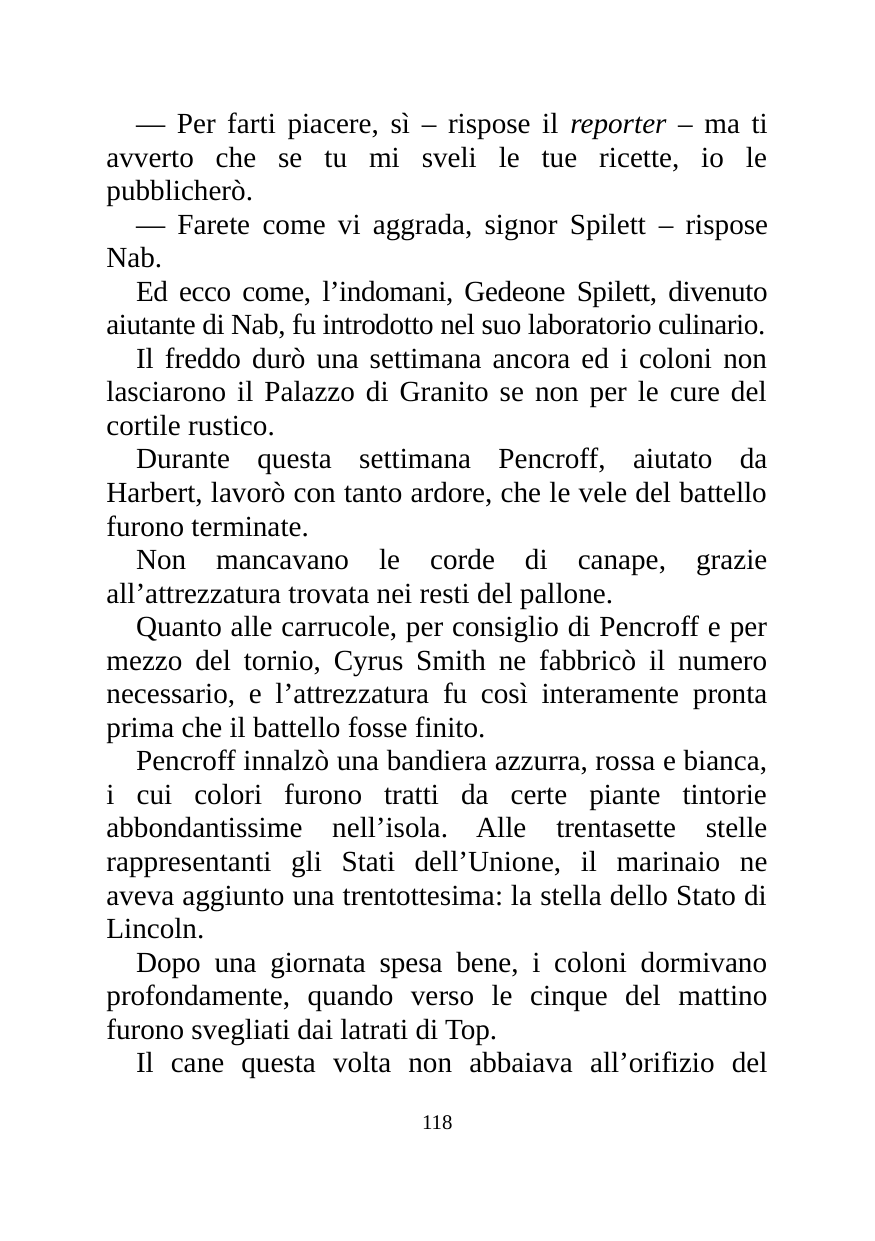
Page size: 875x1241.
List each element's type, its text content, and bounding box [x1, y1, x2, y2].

text Il cane questa volta non abbaiava all’orifizio del [106, 1045, 768, 1079]
text — Per farti piacere, sì – rispose il reporter – ma ti avverto che se tu mi sveli le tue ricette, io le pubblicherò. [106, 106, 768, 207]
text Il freddo durò una settimana ancora ed i coloni non lasciarono il Palazzo di Granito se non per le cure del cortile rustico. [106, 341, 768, 442]
text Ed ecco come, l’indomani, Gedeone Spilett, divenuto aiutante di Nab, fu introdotto nel suo laboratorio culinario. [106, 274, 768, 341]
text Durante questa settimana Pencroff, aiutato da Harbert, lavorò con tanto ardore, che le vele del battello furono terminate. [106, 442, 768, 542]
text Dopo una giornata spesa bene, i coloni dormivano profondamente, quando verso le cinque del mattino furono svegliati dai latrati di Top. [106, 945, 768, 1045]
text — Farete come vi aggrada, signor Spilett – rispose Nab. [106, 207, 768, 274]
text Quanto alle carrucole, per consiglio di Pencroff e per mezzo del tornio, Cyrus Smith ne fabbricò il numero necessario, e l’attrezzatura fu così interamente pronta prima che il battello fosse finito. [106, 609, 768, 743]
text Pencroff innalzò una bandiera azzurra, rossa e bianca, i cui colori furono tratti da certe piante tintorie abbondantissime nell’isola. Alle trentasette stelle rappresentanti gli Stati dell’Unione, il marinaio ne aveva aggiunto una trentottesima: la stella dello Stato di Lincoln. [106, 743, 768, 945]
text Non mancavano le corde di canape, grazie all’attrezzatura trovata nei resti del pallone. [106, 542, 768, 609]
